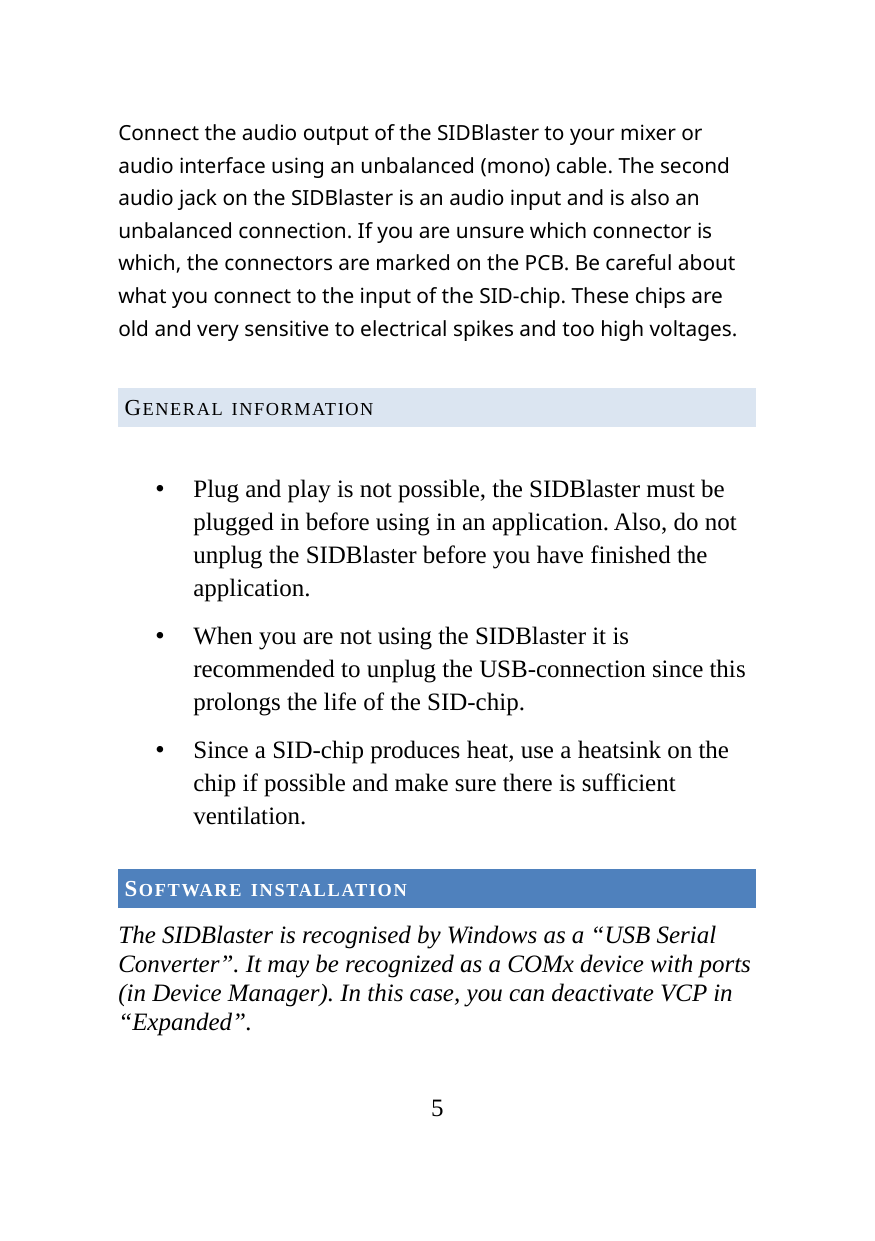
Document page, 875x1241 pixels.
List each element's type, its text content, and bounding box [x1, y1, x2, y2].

list Since a SID-chip produces heat, use a heatsink on the chip if possible and make sure there is sufficient ventilation. [156, 735, 756, 829]
subtitle Software installation [124, 876, 750, 902]
list When you are not using the SIDBlaster it is recommended to unplug the USB-connection since this prolongs the life of the SID-chip. [156, 621, 756, 716]
text The SIDBlaster is recognised by Windows as a “USB Serial Converter”. It may be recognized as a COMx device with ports (in Device Manager). In this case, you can deactivate VCP in “Expanded”. [118, 921, 756, 1036]
list Plug and play is not possible, the SIDBlaster must be plugged in before using in an application. Also, do not unplug the SIDBlaster before you have finished the application. [156, 474, 756, 602]
text Connect the audio output of the SIDBlaster to your mixer or audio interface using an unbalanced (mono) cable. The second audio jack on the SIDBlaster is an audio input and is also an unbalanced connection. If you are unsure which connector is which, the connectors are marked on the PCB. Be careful about what you connect to the input of the SID-chip. These chips are old and very sensitive to electrical spikes and too high voltages. [118, 118, 756, 342]
subtitle General information [124, 394, 750, 421]
